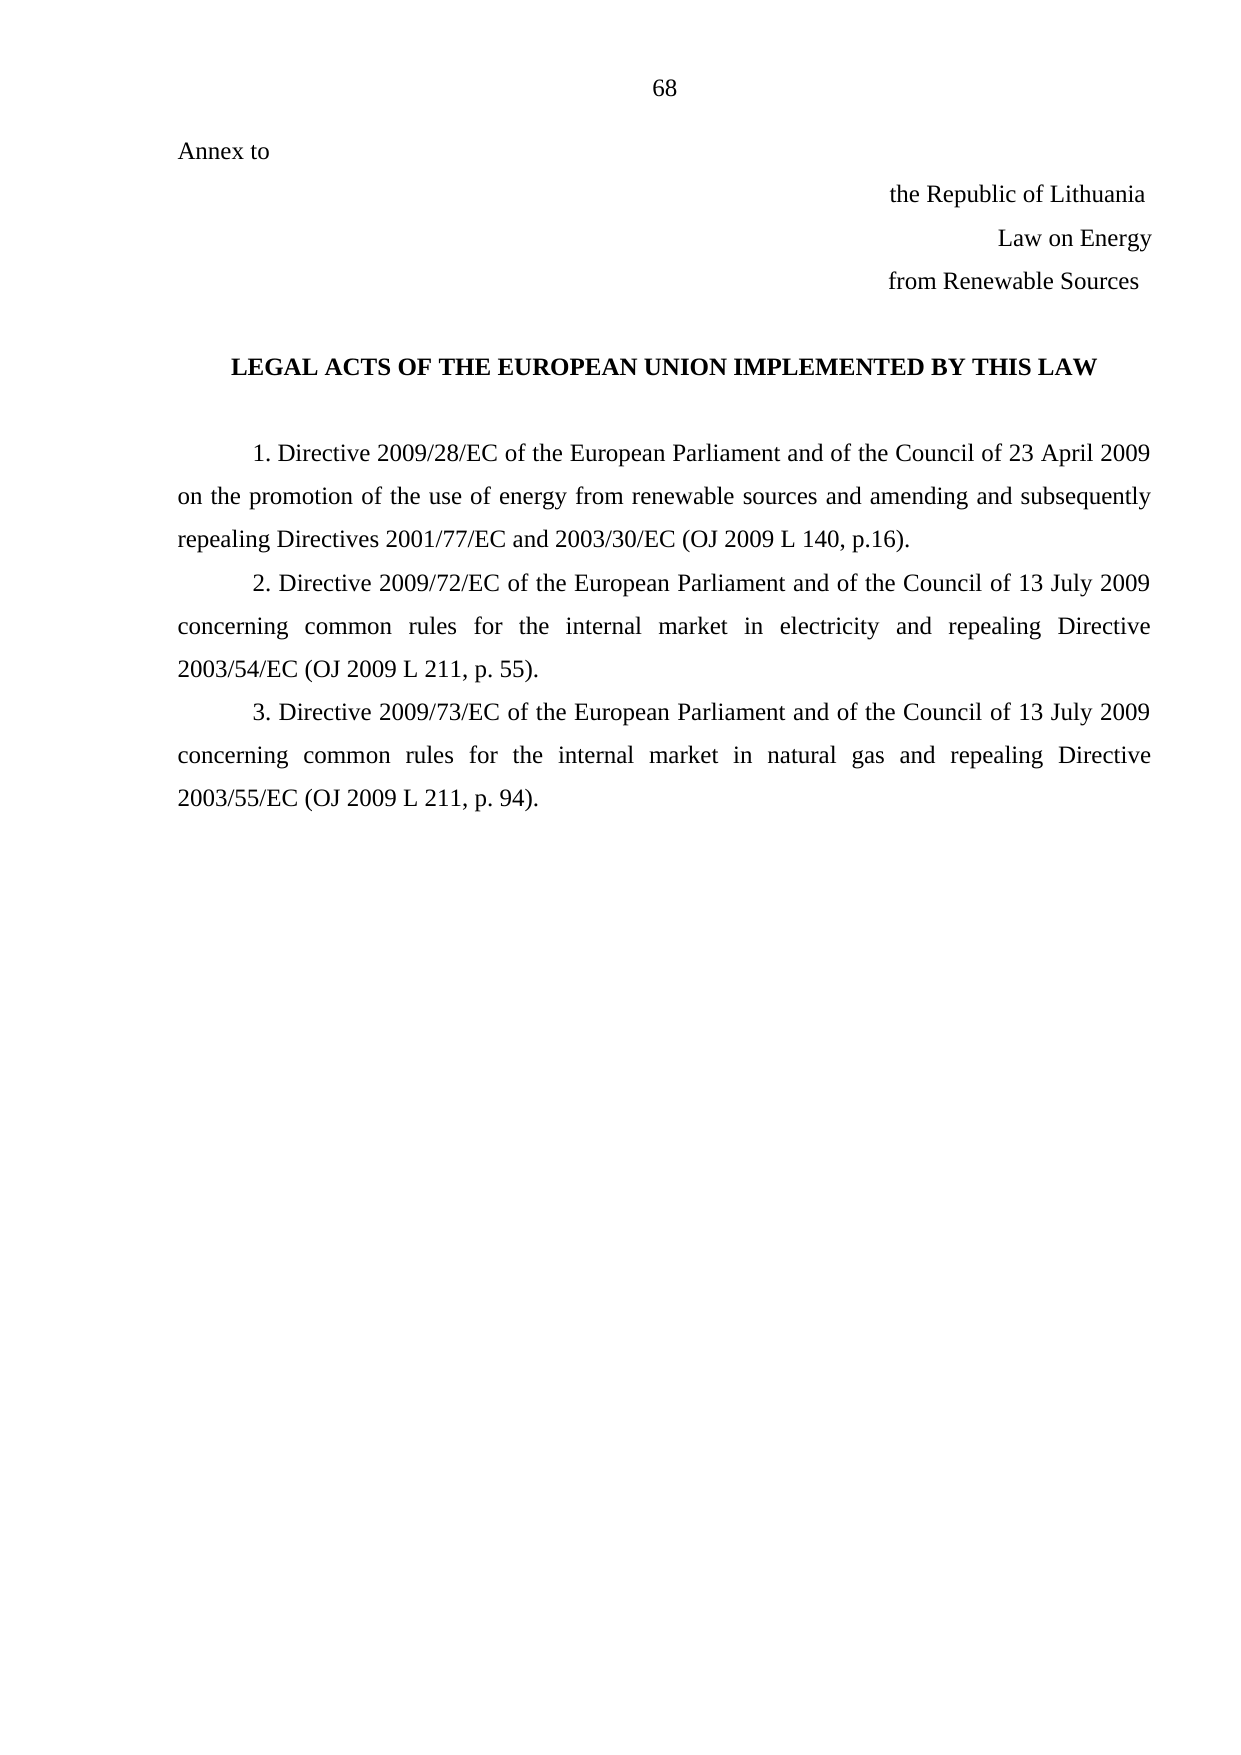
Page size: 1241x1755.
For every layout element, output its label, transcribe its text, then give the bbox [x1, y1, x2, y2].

text LEGAL ACTS OF THE EUROPEAN UNION IMPLEMENTED BY THIS LAW [177, 352, 1152, 381]
text from Renewable Sources [177, 266, 1152, 294]
text the Republic of Lithuania [177, 179, 1152, 208]
text 1. Directive 2009/28/EC of the European Parliament and of the Council of 23 April 2009 on the promotion of the use of energy from renewable sources and amending and subsequently repealing Directives 2001/77/EC and 2003/30/EC (OJ 2009 L 140, p.16). [177, 438, 1152, 553]
text Annex to [177, 136, 1152, 165]
text 3. Directive 2009/73/EC of the European Parliament and of the Council of 13 July 2009 concerning common rules for the internal market in natural gas and repealing Directive 2003/55/EC (OJ 2009 L 211, p. 94). [177, 697, 1152, 812]
text 2. Directive 2009/72/EC of the European Parliament and of the Council of 13 July 2009 concerning common rules for the internal market in electricity and repealing Directive 2003/54/EC (OJ 2009 L 211, p. 55). [177, 568, 1152, 683]
text Law on Energy [177, 223, 1152, 251]
